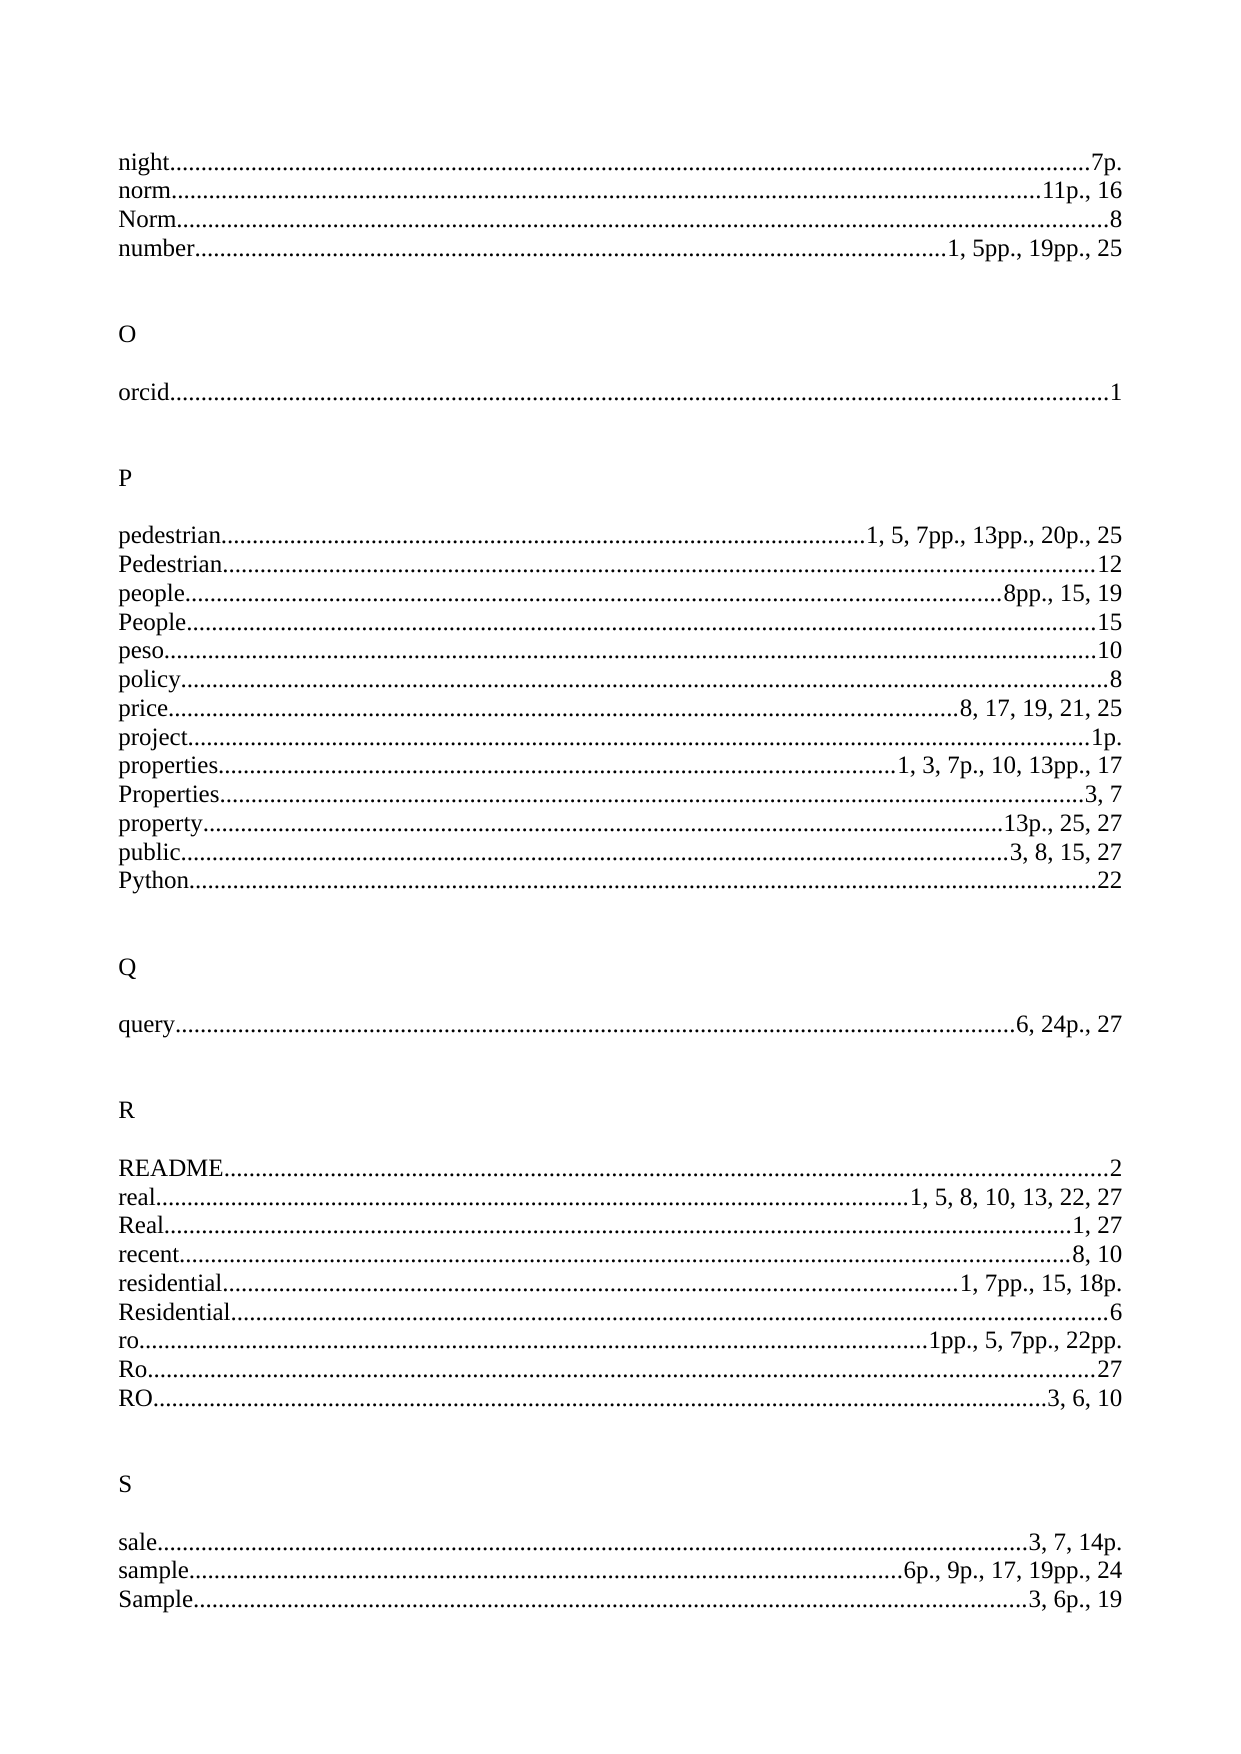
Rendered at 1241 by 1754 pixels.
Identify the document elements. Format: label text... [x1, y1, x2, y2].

text project 1p. [118, 722, 1122, 751]
text policy 8 [118, 664, 1122, 693]
text people 8pp., 15, 19 [118, 578, 1122, 607]
text Sample 3, 6p., 19 [118, 1584, 1122, 1613]
text RO 3, 6, 10 [118, 1383, 1122, 1412]
text Ro 27 [118, 1354, 1122, 1383]
text Q [118, 952, 1122, 981]
text Real 1, 27 [118, 1211, 1122, 1239]
text Residential 6 [118, 1297, 1122, 1326]
text properties 1, 3, 7p., 10, 13pp., 17 [118, 751, 1122, 779]
text Properties 3, 7 [118, 779, 1122, 808]
text README 2 [118, 1153, 1122, 1182]
text sample 6p., 9p., 17, 19pp., 24 [118, 1556, 1122, 1584]
text Pedestrian 12 [118, 549, 1122, 578]
text Python 22 [118, 866, 1122, 894]
text S [118, 1469, 1122, 1498]
text ro 1pp., 5, 7pp., 22pp. [118, 1326, 1122, 1354]
text residential 1, 7pp., 15, 18p. [118, 1268, 1122, 1297]
text People 15 [118, 607, 1122, 636]
text night 7p. [118, 147, 1122, 176]
text peso 10 [118, 636, 1122, 664]
text public 3, 8, 15, 27 [118, 837, 1122, 866]
text recent 8, 10 [118, 1239, 1122, 1268]
text sale 3, 7, 14p. [118, 1527, 1122, 1556]
text O [118, 319, 1122, 348]
text number 1, 5pp., 19pp., 25 [118, 233, 1122, 262]
text real 1, 5, 8, 10, 13, 22, 27 [118, 1182, 1122, 1211]
text R [118, 1096, 1122, 1124]
text P [118, 463, 1122, 492]
text price 8, 17, 19, 21, 25 [118, 693, 1122, 722]
text property 13p., 25, 27 [118, 808, 1122, 837]
text norm 11p., 16 [118, 176, 1122, 204]
text Norm 8 [118, 204, 1122, 233]
text query 6, 24p., 27 [118, 1009, 1122, 1038]
text orcid 1 [118, 377, 1122, 406]
text pedestrian 1, 5, 7pp., 13pp., 20p., 25 [118, 521, 1122, 549]
